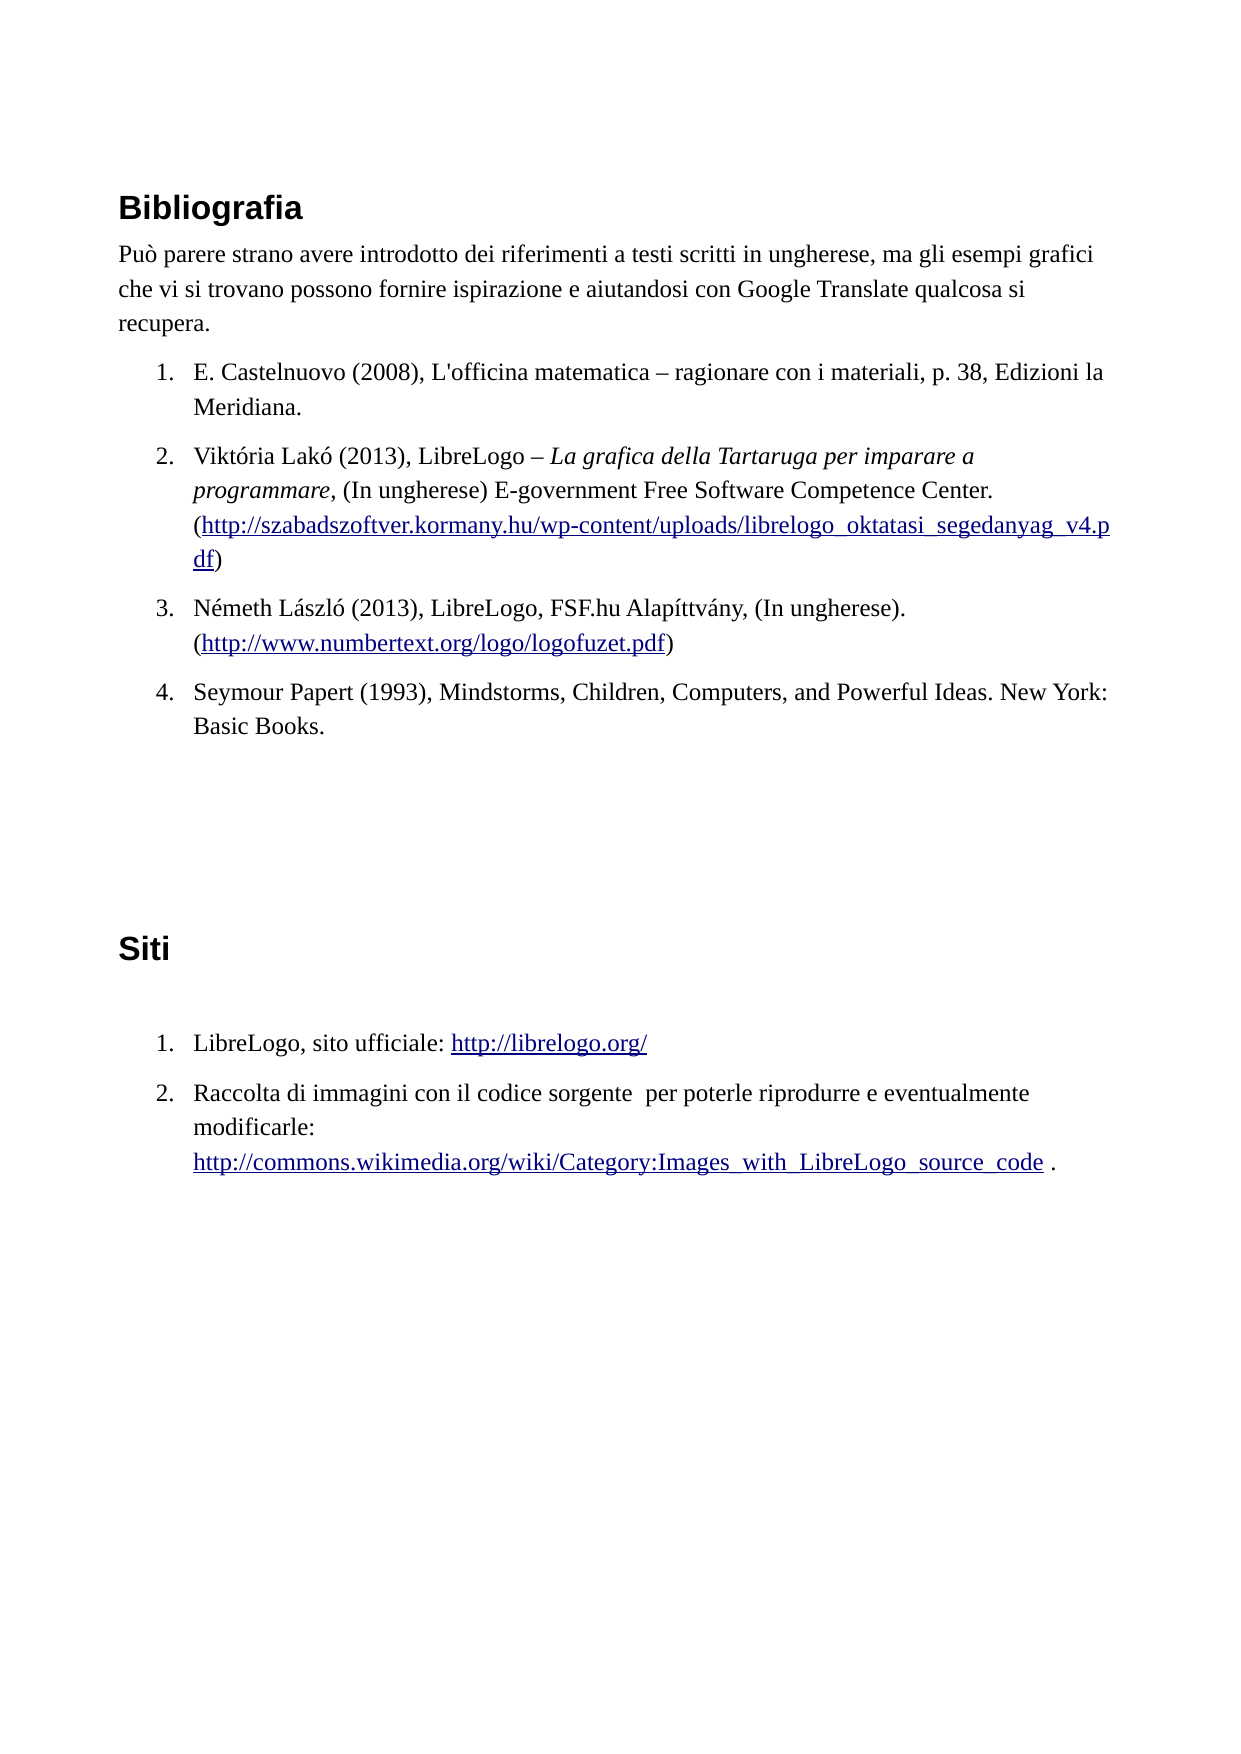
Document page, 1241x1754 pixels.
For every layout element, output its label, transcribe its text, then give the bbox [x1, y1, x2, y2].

subtitle Bibliografia [118, 188, 1122, 227]
text Può parere strano avere introdotto dei riferimenti a testi scritti in ungherese, ma gli esempi grafici che vi si trovano possono fornire ispirazione e aiutandosi con Google Translate qualcosa si recupera. [118, 239, 1122, 337]
list Viktória Lakó (2013), LibreLogo – La grafica della Tartaruga per imparare a programmare, (In ungherese) E-government Free Software Competence Center. (http://szabadszoftver.kormany.hu/wp-content/uploads/librelogo_oktatasi_segedanyag_v4.pdf) [156, 441, 1122, 573]
list LibreLogo, sito ufficiale: http://librelogo.org/ [156, 1028, 1122, 1057]
subtitle Siti [118, 928, 1122, 967]
list E. Castelnuovo (2008), L'officina matematica – ragionare con i materiali, p. 38, Edizioni la Meridiana. [156, 357, 1122, 420]
list Seymour Papert (1993), Mindstorms, Children, Computers, and Powerful Ideas. New York: Basic Books. [156, 677, 1122, 740]
list Raccolta di immagini con il codice sorgente per poterle riprodurre e eventualmente modificarle: http://commons.wikimedia.org/wiki/Category:Images_with_LibreLogo_source_code . [156, 1078, 1122, 1175]
list Németh László (2013), LibreLogo, FSF.hu Alapíttvány, (In ungherese). (http://www.numbertext.org/logo/logofuzet.pdf) [156, 593, 1122, 656]
